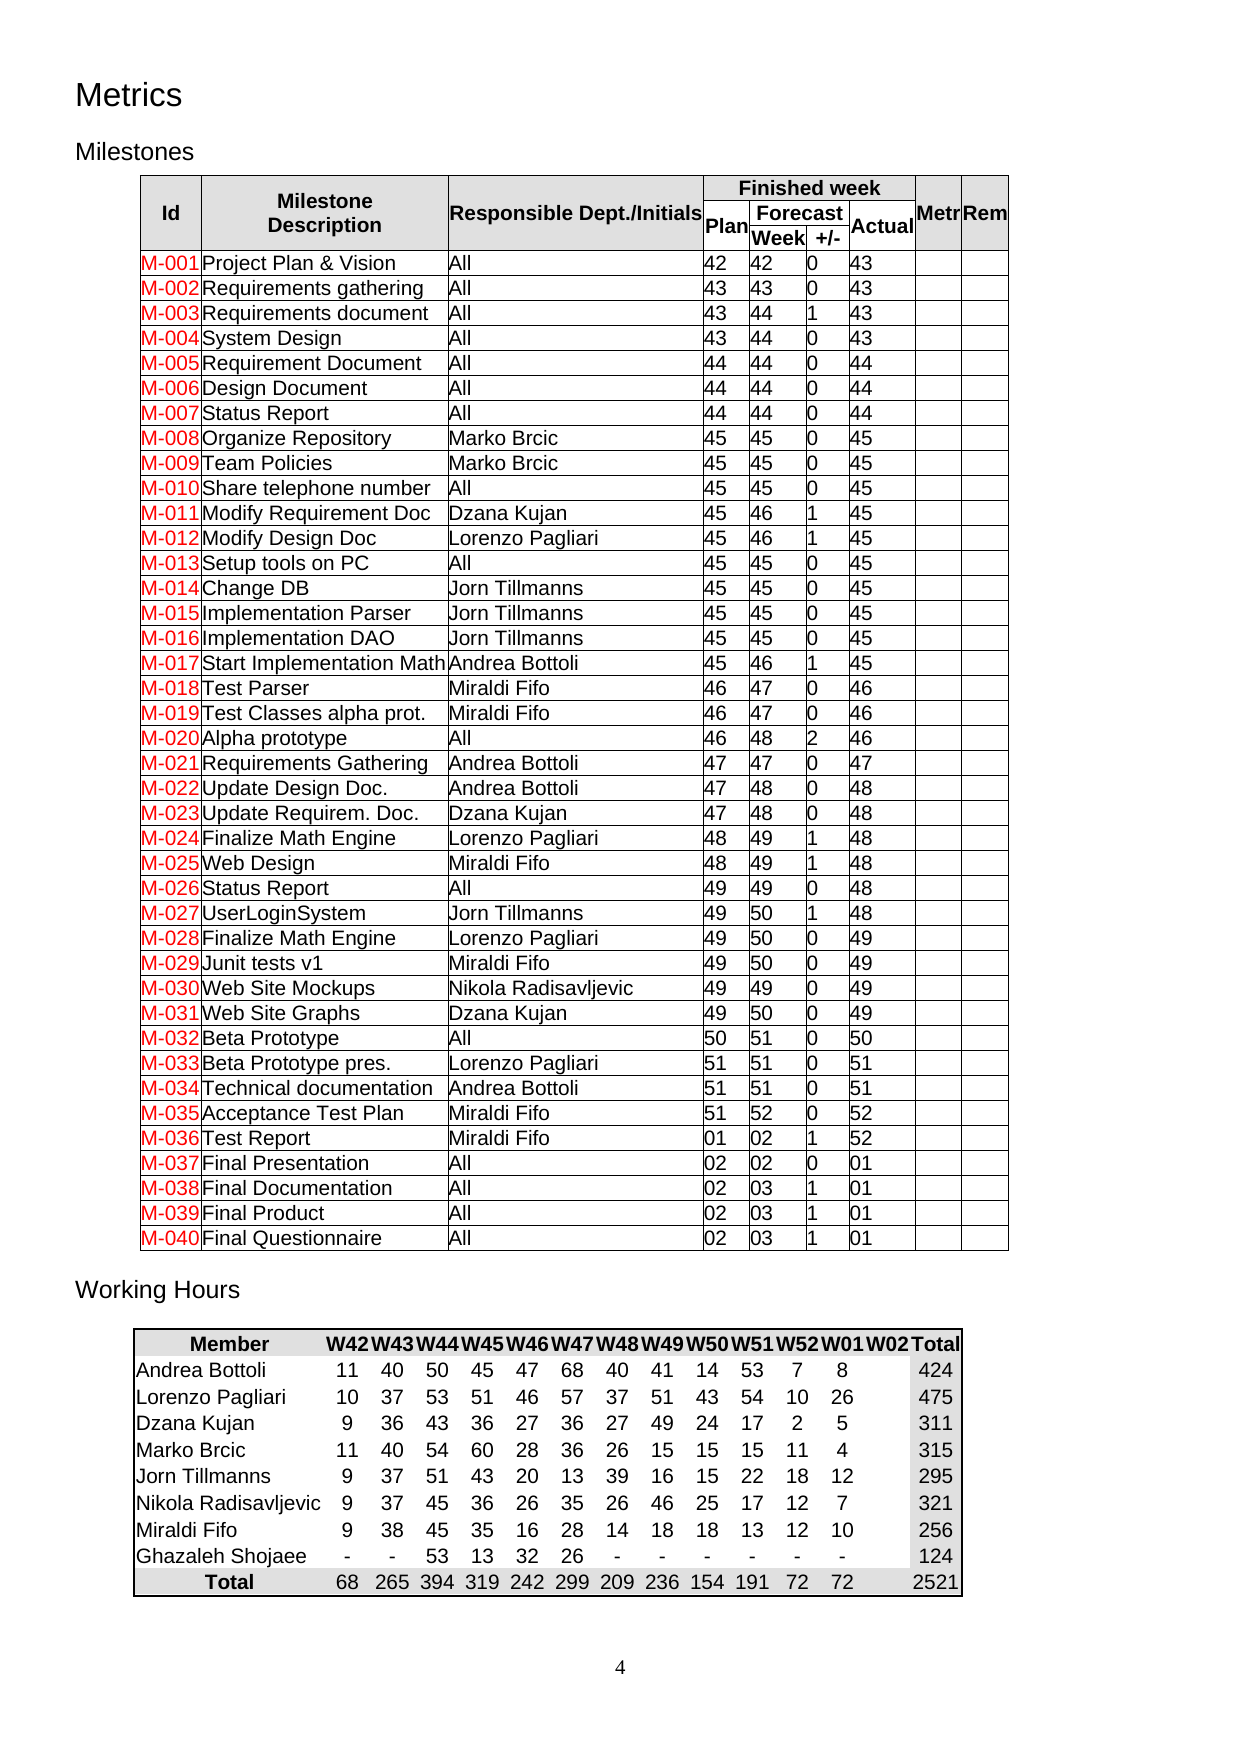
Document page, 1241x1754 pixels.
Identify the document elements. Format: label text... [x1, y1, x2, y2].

table_cell Miraldi Fifo [449, 851, 703, 875]
table_cell Forecast [750, 201, 849, 225]
table_cell 13 [460, 1541, 505, 1568]
table_cell M-005 [141, 351, 201, 375]
table_cell Lorenzo Pagliari [449, 926, 703, 950]
table_cell 36 [460, 1488, 505, 1515]
table_cell [916, 451, 961, 475]
table_cell 46 [750, 526, 806, 550]
table_cell 43 [850, 301, 915, 325]
table_cell 02 [750, 1151, 806, 1175]
table_cell 46 [850, 726, 915, 750]
table_cell 0 [807, 876, 849, 900]
table_cell 1 [807, 851, 849, 875]
table_cell Team Policies [202, 451, 448, 475]
table_cell Status Report [202, 876, 448, 900]
table_cell Lorenzo Pagliari [449, 526, 703, 550]
table_cell [916, 626, 961, 650]
table_cell [916, 251, 961, 275]
table_cell 28 [550, 1515, 595, 1541]
table_cell All [449, 1151, 703, 1175]
table_cell - [325, 1541, 370, 1568]
table_cell Lorenzo Pagliari [135, 1382, 325, 1409]
table_cell 299 [550, 1568, 595, 1594]
table_cell 43 [704, 276, 749, 300]
table_cell All [449, 301, 703, 325]
table_cell 46 [704, 726, 749, 750]
table_cell 10 [775, 1382, 820, 1409]
table_header W48 [595, 1330, 640, 1356]
table_cell 72 [775, 1568, 820, 1594]
table_cell [962, 726, 1008, 750]
table_cell [962, 526, 1008, 550]
table_cell 44 [750, 376, 806, 400]
table_cell 18 [685, 1515, 730, 1541]
table_cell 49 [704, 876, 749, 900]
table_cell 51 [850, 1076, 915, 1100]
table_cell [962, 1151, 1008, 1175]
table_cell All [449, 1026, 703, 1050]
table_cell 44 [704, 351, 749, 375]
table_cell 14 [595, 1515, 640, 1541]
table_cell M-031 [141, 1001, 201, 1025]
table_cell Finalize Math Engine [202, 826, 448, 850]
table_cell 44 [850, 376, 915, 400]
table_cell 20 [505, 1462, 550, 1488]
table_cell 45 [750, 451, 806, 475]
table_cell [916, 1176, 961, 1200]
table_header Id [141, 176, 201, 250]
table_cell Jorn Tillmanns [449, 601, 703, 625]
table_cell [962, 276, 1008, 300]
table_header W51 [730, 1330, 775, 1356]
table_cell Alpha prototype [202, 726, 448, 750]
table_cell M-040 [141, 1226, 201, 1250]
table_cell M-006 [141, 376, 201, 400]
table_cell 68 [325, 1568, 370, 1594]
text Working Hours [75, 1275, 1165, 1304]
table_cell System Design [202, 326, 448, 350]
table_cell [916, 476, 961, 500]
table_cell [962, 601, 1008, 625]
table_cell [916, 1051, 961, 1075]
table_cell 40 [595, 1356, 640, 1382]
table_cell 45 [704, 601, 749, 625]
text Milestones [75, 137, 1165, 166]
table_header W01 [820, 1330, 865, 1356]
table_cell 48 [850, 901, 915, 925]
table_cell M-010 [141, 476, 201, 500]
table_cell Miraldi Fifo [449, 701, 703, 725]
table_cell [865, 1515, 910, 1541]
table_cell 26 [505, 1488, 550, 1515]
table_cell [916, 826, 961, 850]
table_cell Modify Requirement Doc [202, 501, 448, 525]
table_cell [962, 1201, 1008, 1225]
table_cell [962, 851, 1008, 875]
table_cell 51 [640, 1382, 685, 1409]
table_cell 15 [730, 1435, 775, 1462]
table_cell 45 [750, 626, 806, 650]
table_header Total [910, 1330, 961, 1356]
table_cell [916, 1001, 961, 1025]
table_cell 15 [685, 1435, 730, 1462]
table_cell 45 [750, 601, 806, 625]
table_cell 03 [750, 1176, 806, 1200]
table_cell 9 [325, 1462, 370, 1488]
table_cell [916, 901, 961, 925]
table_cell M-018 [141, 676, 201, 700]
table_cell 51 [750, 1051, 806, 1075]
table_cell 43 [850, 326, 915, 350]
table_header Finished week [704, 176, 915, 200]
table_cell 5 [820, 1409, 865, 1435]
table_cell 44 [850, 351, 915, 375]
table_cell 49 [850, 951, 915, 975]
table_cell 26 [820, 1382, 865, 1409]
table_cell [962, 676, 1008, 700]
table_cell 13 [550, 1462, 595, 1488]
table_cell M-038 [141, 1176, 201, 1200]
table_cell 57 [550, 1382, 595, 1409]
table_cell M-012 [141, 526, 201, 550]
table_cell 45 [750, 576, 806, 600]
table_cell [916, 726, 961, 750]
table_cell 0 [807, 376, 849, 400]
table_cell Miraldi Fifo [135, 1515, 325, 1541]
table_cell 44 [704, 376, 749, 400]
table_cell 36 [370, 1409, 415, 1435]
table_cell M-019 [141, 701, 201, 725]
table_cell 48 [750, 776, 806, 800]
table_cell 48 [850, 851, 915, 875]
table_cell 17 [730, 1488, 775, 1515]
table_cell All [449, 1176, 703, 1200]
table_cell [962, 376, 1008, 400]
table_cell M-035 [141, 1101, 201, 1125]
table_cell 49 [750, 976, 806, 1000]
table_cell 43 [460, 1462, 505, 1488]
table_cell 45 [704, 651, 749, 675]
table_cell 17 [730, 1409, 775, 1435]
table_cell 45 [704, 576, 749, 600]
table_cell 50 [750, 901, 806, 925]
table_cell M-036 [141, 1126, 201, 1150]
table_cell Dzana Kujan [449, 501, 703, 525]
table_cell M-023 [141, 801, 201, 825]
table_cell 51 [704, 1076, 749, 1100]
table_cell 15 [640, 1435, 685, 1462]
table_cell [962, 476, 1008, 500]
table_cell All [449, 326, 703, 350]
table_cell Acceptance Test Plan [202, 1101, 448, 1125]
table_cell 36 [550, 1435, 595, 1462]
table_cell M-013 [141, 551, 201, 575]
table_cell 50 [415, 1356, 460, 1382]
table_cell Update Requirem. Doc. [202, 801, 448, 825]
table_cell 54 [415, 1435, 460, 1462]
table_cell 8 [820, 1356, 865, 1382]
table_cell Ghazaleh Shojaee [135, 1541, 325, 1568]
table_cell 48 [850, 826, 915, 850]
table_cell [916, 301, 961, 325]
table_cell 03 [750, 1226, 806, 1250]
table_cell 53 [730, 1356, 775, 1382]
table_cell 1 [807, 901, 849, 925]
table_cell 1 [807, 1226, 849, 1250]
table_cell 36 [460, 1409, 505, 1435]
table_cell Lorenzo Pagliari [449, 1051, 703, 1075]
table_cell [865, 1488, 910, 1515]
table_cell 0 [807, 976, 849, 1000]
table_cell Total [135, 1568, 325, 1594]
table_cell 45 [850, 451, 915, 475]
table_cell 51 [704, 1101, 749, 1125]
table_cell 45 [704, 551, 749, 575]
table_cell 45 [750, 426, 806, 450]
table_cell 37 [595, 1382, 640, 1409]
table_cell 01 [704, 1126, 749, 1150]
table_cell 35 [550, 1488, 595, 1515]
table_cell 43 [704, 326, 749, 350]
table_cell [962, 1176, 1008, 1200]
table_cell 45 [850, 651, 915, 675]
table_cell 37 [370, 1488, 415, 1515]
table_cell 02 [704, 1176, 749, 1200]
table_cell 1 [807, 1201, 849, 1225]
table_cell M-007 [141, 401, 201, 425]
table_cell 44 [704, 401, 749, 425]
table_cell 51 [704, 1051, 749, 1075]
table_cell 32 [505, 1541, 550, 1568]
table_cell 1 [807, 651, 849, 675]
table_cell [916, 426, 961, 450]
table_cell [962, 951, 1008, 975]
table_cell 1 [807, 1176, 849, 1200]
table_cell [916, 1201, 961, 1225]
table_cell 49 [850, 1001, 915, 1025]
table_cell 51 [460, 1382, 505, 1409]
table_cell 47 [750, 701, 806, 725]
table_cell M-020 [141, 726, 201, 750]
table_header Member [135, 1330, 325, 1356]
table_cell 14 [685, 1356, 730, 1382]
table_cell 48 [704, 851, 749, 875]
table_cell 45 [850, 501, 915, 525]
table_cell [916, 926, 961, 950]
table_header W42 [325, 1330, 370, 1356]
table_cell 242 [505, 1568, 550, 1594]
table_cell 0 [807, 1051, 849, 1075]
table_cell [865, 1435, 910, 1462]
table_cell [962, 1226, 1008, 1250]
table_cell UserLoginSystem [202, 901, 448, 925]
table_cell [962, 451, 1008, 475]
table_cell [962, 401, 1008, 425]
table_cell 46 [750, 501, 806, 525]
table_cell Jorn Tillmanns [449, 901, 703, 925]
table_cell Miraldi Fifo [449, 1126, 703, 1150]
table_cell M-032 [141, 1026, 201, 1050]
table_cell [962, 826, 1008, 850]
table_cell [916, 501, 961, 525]
table_cell Implementation Parser [202, 601, 448, 625]
table_cell 2 [807, 726, 849, 750]
table_cell Final Presentation [202, 1151, 448, 1175]
table_cell M-037 [141, 1151, 201, 1175]
table_cell 53 [415, 1541, 460, 1568]
table_cell 0 [807, 326, 849, 350]
table_cell 03 [750, 1201, 806, 1225]
table_cell Share telephone number [202, 476, 448, 500]
table_cell Web Site Mockups [202, 976, 448, 1000]
table_cell 45 [704, 626, 749, 650]
table_cell [865, 1356, 910, 1382]
table_cell [962, 1026, 1008, 1050]
table_cell 0 [807, 1076, 849, 1100]
table_cell 43 [750, 276, 806, 300]
table_cell 47 [850, 751, 915, 775]
table_cell 0 [807, 451, 849, 475]
table_cell Status Report [202, 401, 448, 425]
table_cell M-034 [141, 1076, 201, 1100]
table_cell 49 [850, 976, 915, 1000]
table_cell Requirement Document [202, 351, 448, 375]
table_cell [916, 351, 961, 375]
table_cell [916, 751, 961, 775]
table_cell Andrea Bottoli [449, 751, 703, 775]
table_cell [962, 926, 1008, 950]
table_cell Organize Repository [202, 426, 448, 450]
table_cell 124 [910, 1541, 961, 1568]
table_cell 48 [850, 776, 915, 800]
table_cell M-011 [141, 501, 201, 525]
table_cell 24 [685, 1409, 730, 1435]
table_header W45 [460, 1330, 505, 1356]
table_cell [962, 976, 1008, 1000]
table_cell [962, 651, 1008, 675]
table_cell 53 [415, 1382, 460, 1409]
table_cell 48 [750, 726, 806, 750]
table_cell 50 [750, 1001, 806, 1025]
table_cell Final Documentation [202, 1176, 448, 1200]
table_cell [916, 1026, 961, 1050]
table_cell 15 [685, 1462, 730, 1488]
table_cell 0 [807, 1026, 849, 1050]
table_cell 46 [850, 701, 915, 725]
table_cell 44 [750, 326, 806, 350]
table_cell 16 [505, 1515, 550, 1541]
table_cell 2 [775, 1409, 820, 1435]
table_cell 0 [807, 1101, 849, 1125]
table_header W49 [640, 1330, 685, 1356]
table_cell [916, 851, 961, 875]
table_cell M-017 [141, 651, 201, 675]
table_cell Andrea Bottoli [449, 776, 703, 800]
table_cell Technical documentation [202, 1076, 448, 1100]
table_cell 0 [807, 926, 849, 950]
table_header Metr [916, 176, 961, 250]
table_cell - [730, 1541, 775, 1568]
table_cell Implementation DAO [202, 626, 448, 650]
table_cell 45 [850, 626, 915, 650]
table_cell [916, 1076, 961, 1100]
table_cell M-022 [141, 776, 201, 800]
table_cell 50 [750, 951, 806, 975]
table_cell Test Classes alpha prot. [202, 701, 448, 725]
table_cell 45 [704, 526, 749, 550]
table_header W46 [505, 1330, 550, 1356]
table_cell 236 [640, 1568, 685, 1594]
table_cell Andrea Bottoli [449, 651, 703, 675]
table_cell [962, 426, 1008, 450]
table_cell M-021 [141, 751, 201, 775]
table_cell 01 [850, 1226, 915, 1250]
table_cell 45 [750, 476, 806, 500]
table_cell Requirements Gathering [202, 751, 448, 775]
table_cell M-009 [141, 451, 201, 475]
table_cell Junit tests v1 [202, 951, 448, 975]
table_cell Test Parser [202, 676, 448, 700]
table_cell Modify Design Doc [202, 526, 448, 550]
table_cell [916, 951, 961, 975]
table_cell 45 [460, 1356, 505, 1382]
table_cell +/- [807, 226, 849, 250]
table_cell 13 [730, 1515, 775, 1541]
table_cell 0 [807, 476, 849, 500]
table_cell 47 [704, 776, 749, 800]
table_cell 0 [807, 801, 849, 825]
table_cell [916, 551, 961, 575]
table_cell 49 [750, 876, 806, 900]
table_header Milestone Description [202, 176, 448, 250]
table_cell 02 [704, 1151, 749, 1175]
table_cell Jorn Tillmanns [449, 576, 703, 600]
table_cell 18 [640, 1515, 685, 1541]
table_cell 0 [807, 576, 849, 600]
table_cell 7 [775, 1356, 820, 1382]
table_cell [916, 976, 961, 1000]
table_cell Finalize Math Engine [202, 926, 448, 950]
table_cell Nikola Radisavljevic [449, 976, 703, 1000]
table_header W50 [685, 1330, 730, 1356]
table_cell M-014 [141, 576, 201, 600]
table_cell Marko Brcic [449, 451, 703, 475]
table_cell M-002 [141, 276, 201, 300]
table_cell Andrea Bottoli [449, 1076, 703, 1100]
table_cell 50 [704, 1026, 749, 1050]
table_cell 42 [750, 251, 806, 275]
table_cell Plan [704, 201, 749, 250]
table_cell Andrea Bottoli [135, 1356, 325, 1382]
table_cell Design Document [202, 376, 448, 400]
table_cell 12 [775, 1488, 820, 1515]
table_cell [962, 1126, 1008, 1150]
table_cell [962, 501, 1008, 525]
table_cell Miraldi Fifo [449, 951, 703, 975]
table_cell 154 [685, 1568, 730, 1594]
table_cell 1 [807, 501, 849, 525]
table_cell [962, 326, 1008, 350]
table_cell All [449, 1201, 703, 1225]
table_cell 45 [850, 551, 915, 575]
table_cell 394 [415, 1568, 460, 1594]
table_cell 44 [750, 301, 806, 325]
table_cell 475 [910, 1382, 961, 1409]
table_cell 11 [775, 1435, 820, 1462]
table_cell [865, 1462, 910, 1488]
table_header Responsible Dept./Initials [449, 176, 703, 250]
table_cell M-003 [141, 301, 201, 325]
table_cell 321 [910, 1488, 961, 1515]
table_header W44 [415, 1330, 460, 1356]
table_cell [962, 1101, 1008, 1125]
table_cell 49 [640, 1409, 685, 1435]
table_cell 16 [640, 1462, 685, 1488]
table_cell 45 [415, 1488, 460, 1515]
table_cell 27 [505, 1409, 550, 1435]
table_cell 42 [704, 251, 749, 275]
table_cell 49 [750, 826, 806, 850]
table_cell 02 [704, 1226, 749, 1250]
table_cell 02 [750, 1126, 806, 1150]
table_cell [916, 401, 961, 425]
table_cell - [820, 1541, 865, 1568]
table_cell 01 [850, 1151, 915, 1175]
table_header W43 [370, 1330, 415, 1356]
table_cell [962, 801, 1008, 825]
table_cell All [449, 251, 703, 275]
table_header W47 [550, 1330, 595, 1356]
table_cell 60 [460, 1435, 505, 1462]
table_cell 35 [460, 1515, 505, 1541]
table_cell 46 [640, 1488, 685, 1515]
table_cell 0 [807, 1151, 849, 1175]
table_cell 45 [415, 1515, 460, 1541]
table_cell 48 [704, 826, 749, 850]
table_cell 319 [460, 1568, 505, 1594]
table_cell 0 [807, 626, 849, 650]
table_cell 10 [820, 1515, 865, 1541]
table_cell All [449, 276, 703, 300]
table_cell 0 [807, 951, 849, 975]
table_cell [962, 876, 1008, 900]
table_cell 37 [370, 1462, 415, 1488]
table_cell Change DB [202, 576, 448, 600]
table_cell [865, 1568, 910, 1594]
table_cell [865, 1409, 910, 1435]
table_cell 45 [850, 526, 915, 550]
table_cell [916, 1226, 961, 1250]
table_cell Web Design [202, 851, 448, 875]
table_cell Week [750, 226, 806, 250]
table_cell 0 [807, 251, 849, 275]
table_cell [916, 651, 961, 675]
table_cell 10 [325, 1382, 370, 1409]
table_cell 47 [750, 676, 806, 700]
table_cell 40 [370, 1435, 415, 1462]
table_cell [916, 701, 961, 725]
table_cell [962, 1001, 1008, 1025]
table_cell 44 [750, 401, 806, 425]
table_cell 0 [807, 426, 849, 450]
table_header W02 [865, 1330, 910, 1356]
table_cell 02 [704, 1201, 749, 1225]
table_cell [962, 751, 1008, 775]
table_cell 12 [775, 1515, 820, 1541]
table_cell 43 [704, 301, 749, 325]
table_cell [962, 701, 1008, 725]
table_cell 48 [850, 801, 915, 825]
table_cell M-026 [141, 876, 201, 900]
table_cell 209 [595, 1568, 640, 1594]
table_cell 0 [807, 676, 849, 700]
table_cell Start Implementation Math [202, 651, 448, 675]
table_cell 01 [850, 1176, 915, 1200]
table_cell Requirements document [202, 301, 448, 325]
table_cell [962, 251, 1008, 275]
table_cell [962, 551, 1008, 575]
table_cell 37 [370, 1382, 415, 1409]
table_cell 52 [850, 1126, 915, 1150]
table_cell 26 [595, 1488, 640, 1515]
table_cell 51 [415, 1462, 460, 1488]
table_cell 0 [807, 751, 849, 775]
table_cell 9 [325, 1488, 370, 1515]
table_cell 46 [704, 701, 749, 725]
table_cell 26 [550, 1541, 595, 1568]
table_cell 9 [325, 1515, 370, 1541]
table_cell 43 [850, 276, 915, 300]
table_cell M-004 [141, 326, 201, 350]
table_cell Project Plan & Vision [202, 251, 448, 275]
table_cell 424 [910, 1356, 961, 1382]
table_cell [865, 1541, 910, 1568]
table_cell [962, 901, 1008, 925]
table_cell [962, 351, 1008, 375]
table_cell 0 [807, 1001, 849, 1025]
table_cell 44 [750, 351, 806, 375]
table_cell 72 [820, 1568, 865, 1594]
table_cell 11 [325, 1356, 370, 1382]
table_cell All [449, 401, 703, 425]
table_cell [916, 776, 961, 800]
table_cell Setup tools on PC [202, 551, 448, 575]
table_cell 41 [640, 1356, 685, 1382]
table_cell 46 [505, 1382, 550, 1409]
table_cell Beta Prototype pres. [202, 1051, 448, 1075]
table_cell 49 [704, 951, 749, 975]
table_cell [916, 601, 961, 625]
table_cell M-027 [141, 901, 201, 925]
table_cell Jorn Tillmanns [135, 1462, 325, 1488]
table_cell Beta Prototype [202, 1026, 448, 1050]
table_cell All [449, 476, 703, 500]
table_cell [962, 576, 1008, 600]
table_cell 43 [850, 251, 915, 275]
table_cell 49 [704, 901, 749, 925]
table_cell 52 [850, 1101, 915, 1125]
table_cell Final Product [202, 1201, 448, 1225]
table_cell 43 [415, 1409, 460, 1435]
table_cell M-016 [141, 626, 201, 650]
table_cell [962, 776, 1008, 800]
table_header W52 [775, 1330, 820, 1356]
table_cell [916, 1126, 961, 1150]
table_cell [962, 1076, 1008, 1100]
table_cell 12 [820, 1462, 865, 1488]
table_cell 45 [850, 601, 915, 625]
table_cell 51 [750, 1076, 806, 1100]
table_cell [916, 1101, 961, 1125]
table_cell Dzana Kujan [135, 1409, 325, 1435]
table_cell All [449, 876, 703, 900]
table_cell - [595, 1541, 640, 1568]
table_cell 50 [850, 1026, 915, 1050]
table_cell 45 [850, 576, 915, 600]
table_cell 44 [850, 401, 915, 425]
table_cell 47 [704, 801, 749, 825]
table_cell 46 [750, 651, 806, 675]
table_cell All [449, 1226, 703, 1250]
table_cell 45 [704, 451, 749, 475]
table_cell 7 [820, 1488, 865, 1515]
table_cell 0 [807, 701, 849, 725]
table_cell Dzana Kujan [449, 1001, 703, 1025]
table_header Rem [962, 176, 1008, 250]
table_cell 0 [807, 351, 849, 375]
table_cell [962, 1051, 1008, 1075]
table_cell 48 [750, 801, 806, 825]
table_cell 4 [820, 1435, 865, 1462]
table_cell 1 [807, 526, 849, 550]
table_cell [916, 801, 961, 825]
table_cell M-028 [141, 926, 201, 950]
table_cell [916, 676, 961, 700]
table_cell 51 [850, 1051, 915, 1075]
table_cell Web Site Graphs [202, 1001, 448, 1025]
table_cell 47 [505, 1356, 550, 1382]
table_cell 43 [685, 1382, 730, 1409]
table_cell - [640, 1541, 685, 1568]
table_cell 45 [704, 501, 749, 525]
table_cell [916, 326, 961, 350]
table_cell Update Design Doc. [202, 776, 448, 800]
table_cell [916, 526, 961, 550]
table_cell 47 [750, 751, 806, 775]
table_cell [916, 376, 961, 400]
table_cell 46 [850, 676, 915, 700]
table_cell [916, 576, 961, 600]
table_cell M-029 [141, 951, 201, 975]
table_cell Requirements gathering [202, 276, 448, 300]
table_cell 265 [370, 1568, 415, 1594]
table_cell 01 [850, 1201, 915, 1225]
table_cell 1 [807, 301, 849, 325]
table_cell 22 [730, 1462, 775, 1488]
table_cell M-001 [141, 251, 201, 275]
table_cell 1 [807, 1126, 849, 1150]
table_cell 68 [550, 1356, 595, 1382]
table_cell 295 [910, 1462, 961, 1488]
table_cell - [685, 1541, 730, 1568]
table_cell 28 [505, 1435, 550, 1462]
table_cell 48 [850, 876, 915, 900]
table_cell 50 [750, 926, 806, 950]
table_cell Marko Brcic [449, 426, 703, 450]
table_cell - [370, 1541, 415, 1568]
table_cell Dzana Kujan [449, 801, 703, 825]
table_cell Marko Brcic [135, 1435, 325, 1462]
table_cell 0 [807, 551, 849, 575]
table_cell [962, 626, 1008, 650]
table_cell [916, 276, 961, 300]
table_cell [916, 876, 961, 900]
table_cell M-008 [141, 426, 201, 450]
table_cell 191 [730, 1568, 775, 1594]
table_cell 0 [807, 776, 849, 800]
table_cell Final Questionnaire [202, 1226, 448, 1250]
table_cell 49 [704, 926, 749, 950]
table_cell Jorn Tillmanns [449, 626, 703, 650]
table_cell 0 [807, 401, 849, 425]
table_cell 1 [807, 826, 849, 850]
table_cell 38 [370, 1515, 415, 1541]
table_cell Actual [850, 201, 915, 250]
table_cell 52 [750, 1101, 806, 1125]
table_cell 11 [325, 1435, 370, 1462]
table_cell Miraldi Fifo [449, 1101, 703, 1125]
table_cell M-015 [141, 601, 201, 625]
table_cell 2521 [910, 1568, 961, 1594]
table_cell 9 [325, 1409, 370, 1435]
table_cell 40 [370, 1356, 415, 1382]
table_cell 45 [704, 476, 749, 500]
table_cell 311 [910, 1409, 961, 1435]
table_cell 36 [550, 1409, 595, 1435]
table_cell 49 [850, 926, 915, 950]
table_cell Test Report [202, 1126, 448, 1150]
table_cell M-024 [141, 826, 201, 850]
table_cell 45 [850, 426, 915, 450]
table_cell 45 [704, 426, 749, 450]
table_cell All [449, 551, 703, 575]
table_cell M-033 [141, 1051, 201, 1075]
table_cell 27 [595, 1409, 640, 1435]
table_cell 46 [704, 676, 749, 700]
table_cell 54 [730, 1382, 775, 1409]
table_cell 47 [704, 751, 749, 775]
table_cell [865, 1382, 910, 1409]
table_cell 49 [750, 851, 806, 875]
table_cell 18 [775, 1462, 820, 1488]
table_cell 45 [850, 476, 915, 500]
table_cell 315 [910, 1435, 961, 1462]
subtitle Metrics [75, 75, 1165, 113]
table_cell [916, 1151, 961, 1175]
table_cell Nikola Radisavljevic [135, 1488, 325, 1515]
table_cell M-039 [141, 1201, 201, 1225]
table_cell M-030 [141, 976, 201, 1000]
table_cell Lorenzo Pagliari [449, 826, 703, 850]
table_cell M-025 [141, 851, 201, 875]
table_cell All [449, 376, 703, 400]
table_cell [962, 301, 1008, 325]
table_cell Miraldi Fifo [449, 676, 703, 700]
table_cell 26 [595, 1435, 640, 1462]
table_cell 49 [704, 1001, 749, 1025]
table_cell 49 [704, 976, 749, 1000]
table_cell All [449, 726, 703, 750]
table_cell 39 [595, 1462, 640, 1488]
table_cell 25 [685, 1488, 730, 1515]
table_cell - [775, 1541, 820, 1568]
table_cell 51 [750, 1026, 806, 1050]
table_cell 45 [750, 551, 806, 575]
table_cell 256 [910, 1515, 961, 1541]
table_cell All [449, 351, 703, 375]
table_cell 0 [807, 601, 849, 625]
table_cell 0 [807, 276, 849, 300]
